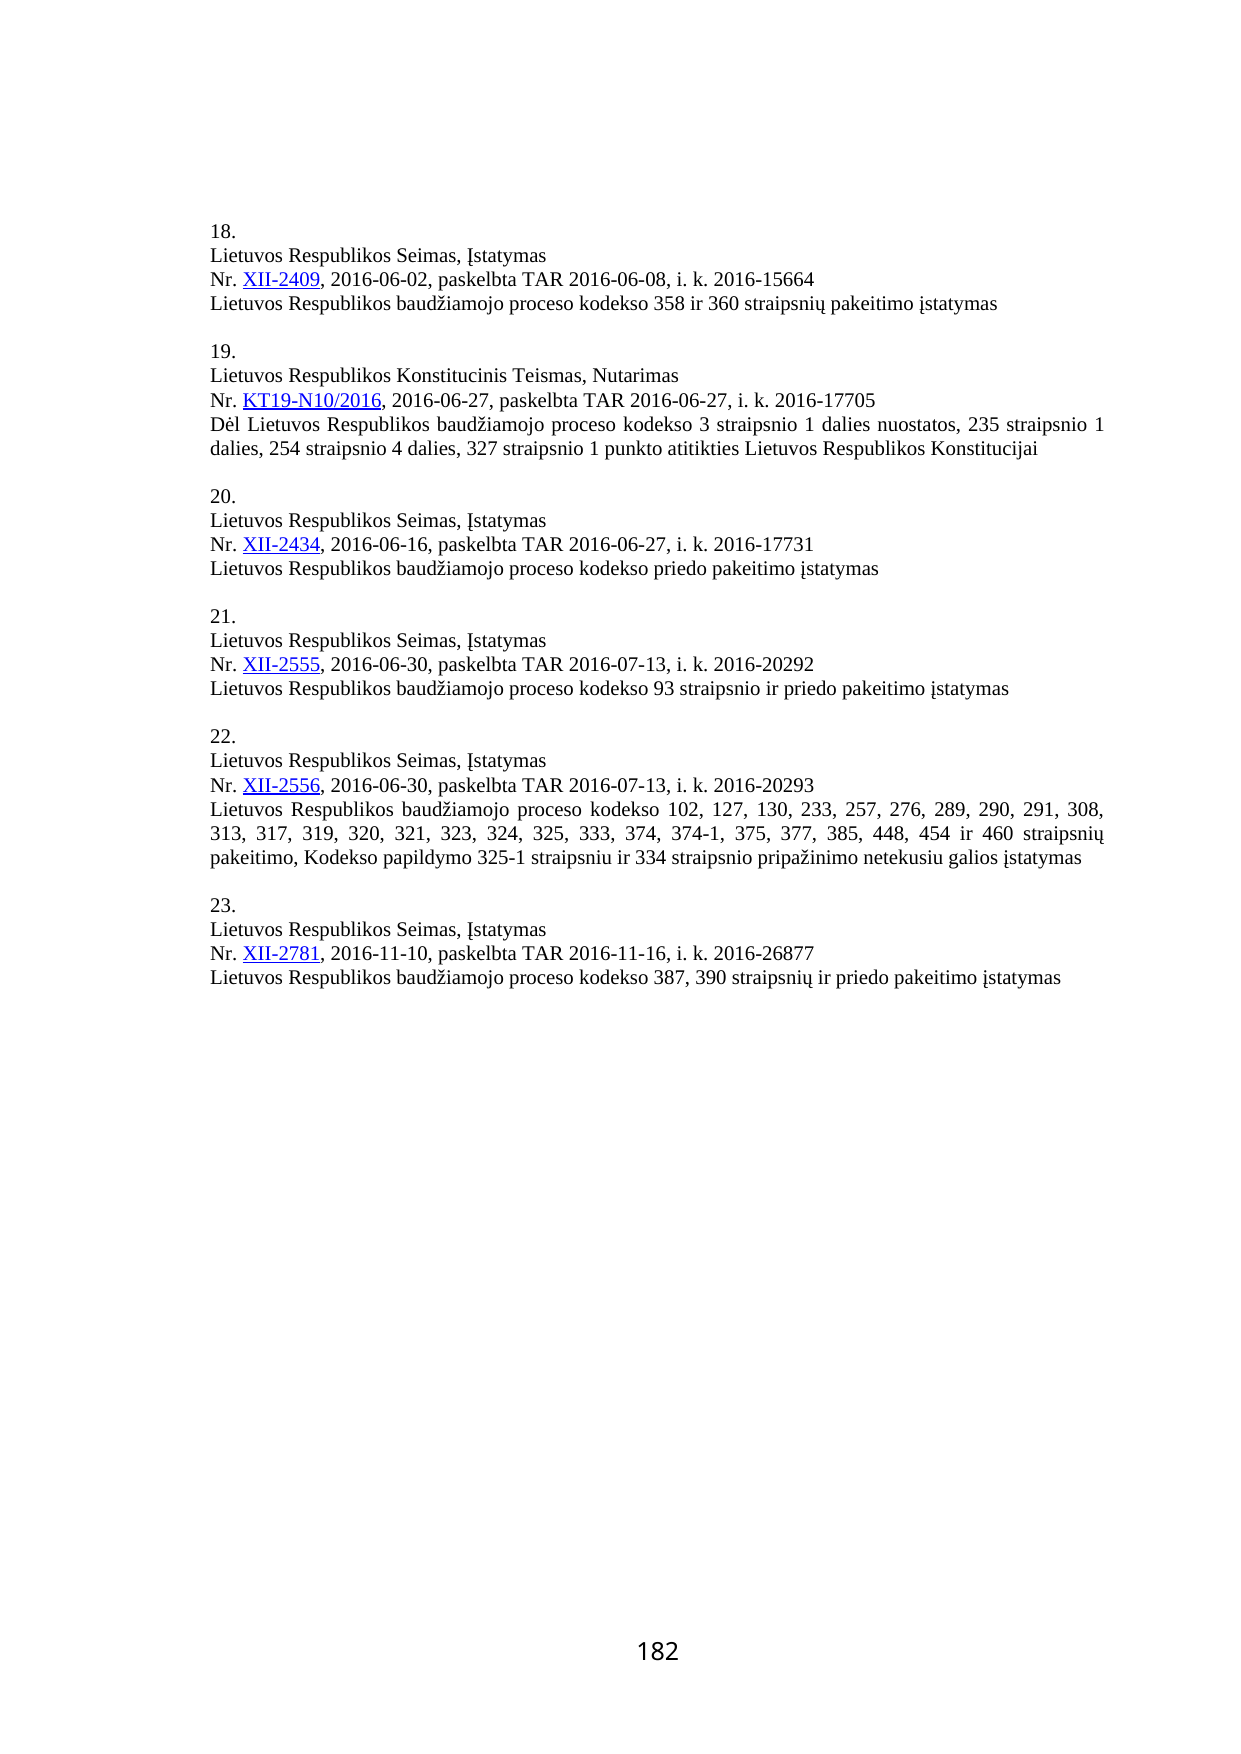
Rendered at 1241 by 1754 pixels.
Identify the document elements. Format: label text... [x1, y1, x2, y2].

text Nr. XII-2556, 2016-06-30, paskelbta TAR 2016-07-13, i. k. 2016-20293 [210, 772, 1106, 797]
text Lietuvos Respublikos Seimas, Įstatymas [210, 628, 1106, 652]
text 22. [210, 724, 1106, 748]
text Lietuvos Respublikos baudžiamojo proceso kodekso 387, 390 straipsnių ir priedo pakeitimo įstatymas [210, 965, 1106, 989]
text Dėl Lietuvos Respublikos baudžiamojo proceso kodekso 3 straipsnio 1 dalies nuostatos, 235 straipsnio 1 dalies, 254 straipsnio 4 dalies, 327 straipsnio 1 punkto atitikties Lietuvos Respublikos Konstitucijai [210, 412, 1106, 460]
text Nr. XII-2434, 2016-06-16, paskelbta TAR 2016-06-27, i. k. 2016-17731 [210, 532, 1106, 556]
text Nr. XII-2781, 2016-11-10, paskelbta TAR 2016-11-16, i. k. 2016-26877 [210, 941, 1106, 965]
text 19. [210, 339, 1106, 363]
text Nr. KT19-N10/2016, 2016-06-27, paskelbta TAR 2016-06-27, i. k. 2016-17705 [210, 387, 1106, 412]
text Nr. XII-2409, 2016-06-02, paskelbta TAR 2016-06-08, i. k. 2016-15664 [210, 267, 1106, 291]
text Lietuvos Respublikos Seimas, Įstatymas [210, 748, 1106, 772]
text Lietuvos Respublikos Seimas, Įstatymas [210, 917, 1106, 941]
text Lietuvos Respublikos baudžiamojo proceso kodekso 93 straipsnio ir priedo pakeitimo įstatymas [210, 676, 1106, 700]
text Lietuvos Respublikos baudžiamojo proceso kodekso 358 ir 360 straipsnių pakeitimo įstatymas [210, 291, 1106, 315]
text Lietuvos Respublikos Konstitucinis Teismas, Nutarimas [210, 363, 1106, 387]
text Lietuvos Respublikos baudžiamojo proceso kodekso 102, 127, 130, 233, 257, 276, 289, 290, 291, 308, 313, 317, 319, 320, 321, 323, 324, 325, 333, 374, 374-1, 375, 377, 385, 448, 454 ir 460 straipsnių pakeitimo, Kodekso papildymo 325-1 straipsniu ir 334 straipsnio pripažinimo netekusiu galios įstatymas [210, 797, 1106, 869]
text 23. [210, 893, 1106, 917]
text 21. [210, 604, 1106, 628]
text Lietuvos Respublikos Seimas, Įstatymas [210, 243, 1106, 267]
text 18. [210, 219, 1106, 243]
text Lietuvos Respublikos baudžiamojo proceso kodekso priedo pakeitimo įstatymas [210, 556, 1106, 580]
text Lietuvos Respublikos Seimas, Įstatymas [210, 508, 1106, 532]
text Nr. XII-2555, 2016-06-30, paskelbta TAR 2016-07-13, i. k. 2016-20292 [210, 652, 1106, 676]
text 20. [210, 484, 1106, 508]
